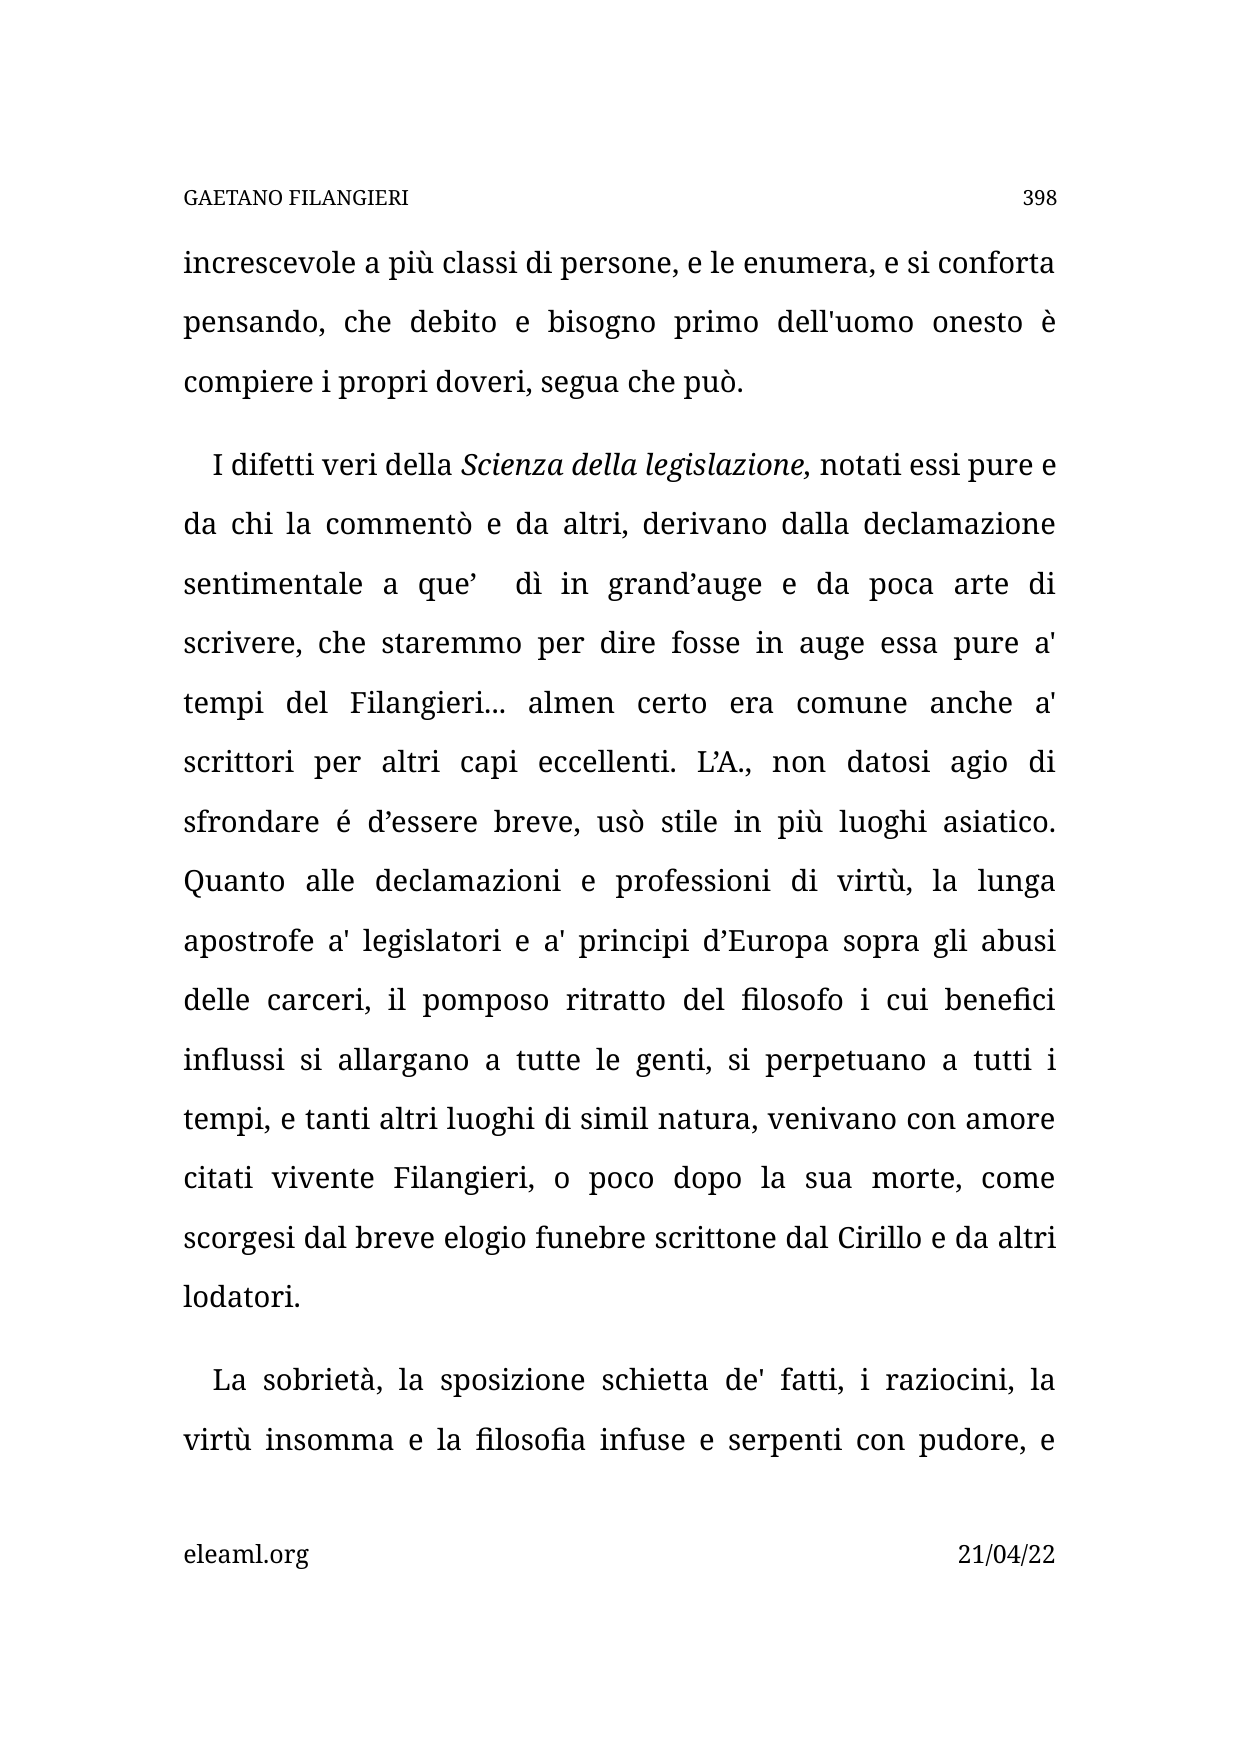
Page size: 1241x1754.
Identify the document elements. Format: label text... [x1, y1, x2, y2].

text La sobrietà, la sposizione schietta de' fatti, i raziocini, la virtù insomma e la filosofia infuse e serpenti con pudore, e [183, 1360, 1057, 1459]
text increscevole a più classi di persone, e le enumera, e si conforta pensando, che debito e bisogno primo dell'uomo onesto è compiere i propri doveri, segua che può. [183, 242, 1057, 401]
text I difetti veri della Scienza della legislazione, notati essi pure e da chi la commentò e da altri, derivano dalla declamazione sentimentale a que’ dì in grand’auge e da poca arte di scrivere, che staremmo per dire fosse in auge essa pure a' tempi del Filangieri... almen certo era comune anche a' scrittori per altri capi eccellenti. L’A., non datosi agio di sfrondare é d’essere breve, usò stile in più luoghi asiatico. Quanto alle declamazioni e professioni di virtù, la lunga apostrofe a' legislatori e a' principi d’Europa sopra gli abusi delle carceri, il pomposo ritratto del filosofo i cui benefici influssi si allargano a tutte le genti, si perpetuano a tutti i tempi, e tanti altri luoghi di simil natura, venivano con amore citati vivente Filangieri, o poco dopo la sua morte, come scorgesi dal breve elogio funebre scrittone dal Cirillo e da altri lodatori. [183, 444, 1057, 1316]
